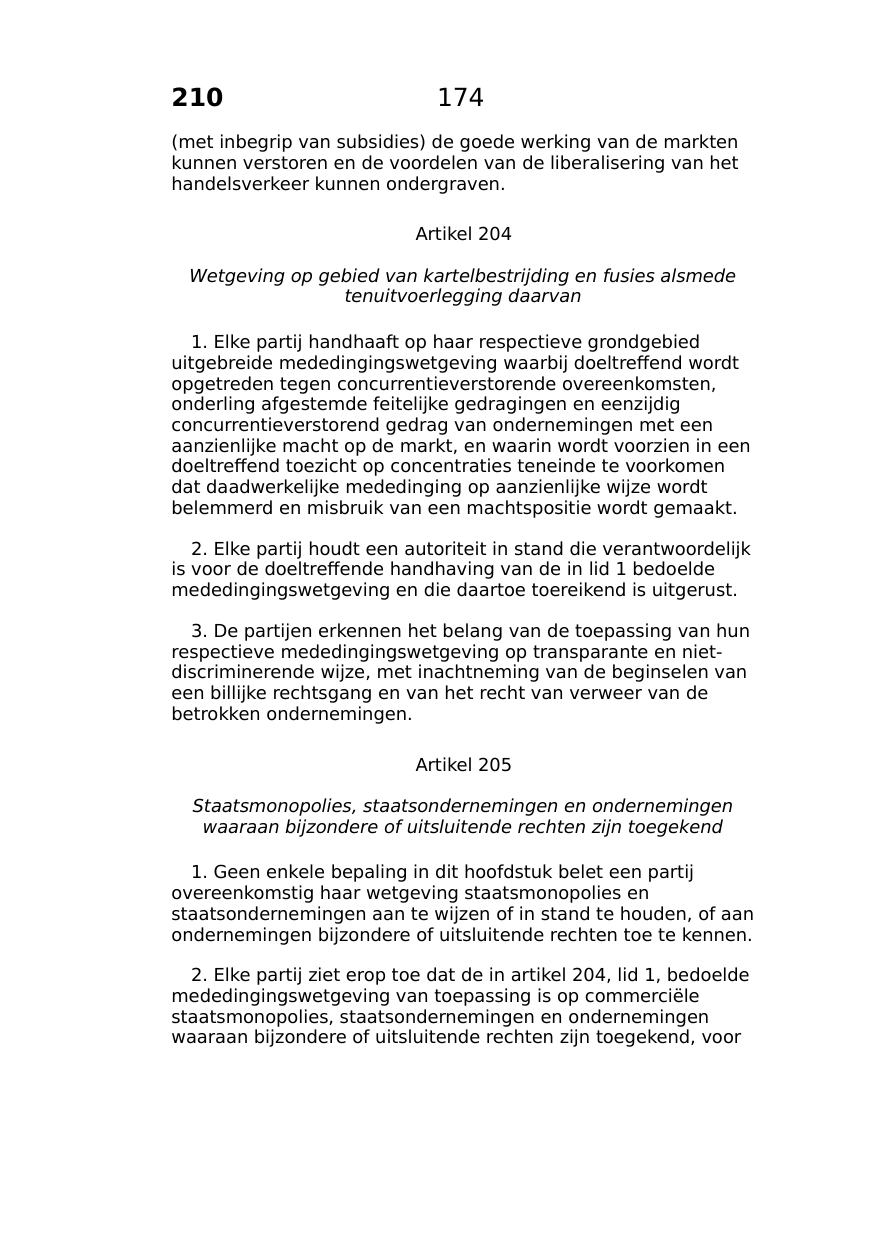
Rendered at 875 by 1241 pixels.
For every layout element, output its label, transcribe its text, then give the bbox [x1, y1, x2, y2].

subtitle Artikel 204 Wetgeving op gebied van kartelbestrijding en fusies alsmede tenuitvoerlegging daarvan [171, 224, 756, 307]
subtitle Artikel 205 Staatsmonopolies, staatsondernemingen en ondernemingen waaraan bijzondere of uitsluitende rechten zijn toegekend [171, 754, 756, 837]
text 2. Elke partij houdt een autoriteit in stand die verantwoordelijk is voor de doeltreffende handhaving van de in lid 1 bedoelde mededingingswetgeving en die daartoe toereikend is uitgerust. [171, 538, 756, 601]
text 3. De partijen erkennen het belang van de toepassing van hun respectieve mededingingswetgeving op transparante en niet-discriminerende wijze, met inachtneming van de beginselen van een billijke rechtsgang en van het recht van verweer van de betrokken ondernemingen. [171, 621, 756, 724]
text (met inbegrip van subsidies) de goede werking van de markten kunnen verstoren en de voordelen van de liberalisering van het handelsverkeer kunnen ondergraven. [171, 132, 756, 194]
text 2. Elke partij ziet erop toe dat de in artikel 204, lid 1, bedoelde mededingingswetgeving van toepassing is op commerciële staatsmonopolies, staatsondernemingen en ondernemingen waaraan bijzondere of uitsluitende rechten zijn toegekend, voor [171, 965, 756, 1048]
text 1. Elke partij handhaaft op haar respectieve grondgebied uitgebreide mededingingswetgeving waarbij doeltreffend wordt opgetreden tegen concurrentieverstorende overeenkomsten, onderling afgestemde feitelijke gedragingen en eenzijdig concurrentieverstorend gedrag van ondernemingen met een aanzienlijke macht op de markt, en waarin wordt voorzien in een doeltreffend toezicht op concentraties teneinde te voorkomen dat daadwerkelijke mededinging op aanzienlijke wijze wordt belemmerd en misbruik van een machtspositie wordt gemaakt. [171, 332, 756, 518]
text 1. Geen enkele bepaling in dit hoofdstuk belet een partij overeenkomstig haar wetgeving staatsmonopolies en staatsondernemingen aan te wijzen of in stand te houden, of aan ondernemingen bijzondere of uitsluitende rechten toe te kennen. [171, 862, 756, 945]
